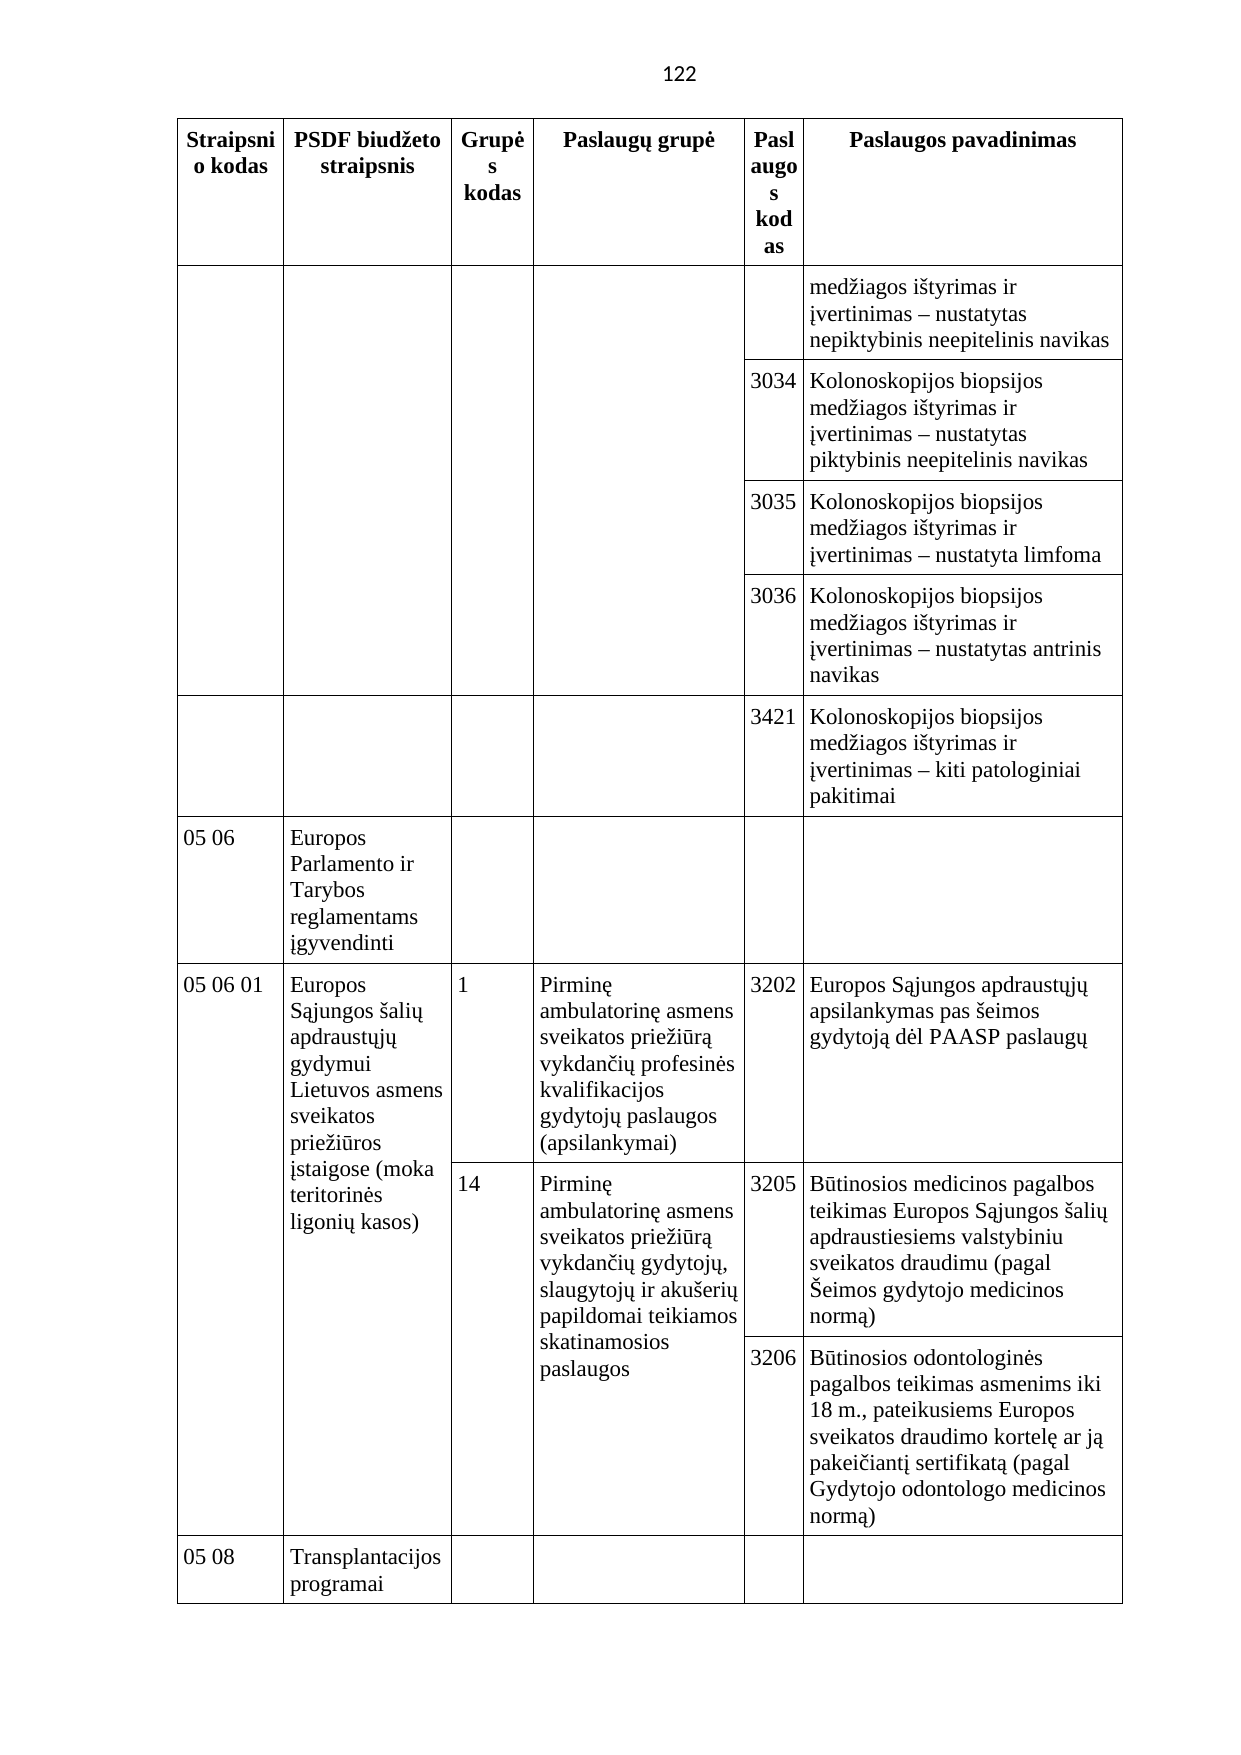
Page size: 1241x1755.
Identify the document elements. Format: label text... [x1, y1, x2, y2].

table_cell [452, 574, 533, 695]
table_cell [284, 480, 451, 574]
table_cell Pirminę ambulatorinę asmens sveikatos priežiūrą vykdančių gydytojų, slaugytojų ir akušerių papildomai teikiamos skatinamosios paslaugos [534, 1163, 744, 1535]
table_cell [745, 266, 803, 359]
table_cell 3034 [745, 360, 803, 480]
table_cell [745, 817, 803, 962]
table_header Straipsnio kodas [178, 119, 283, 265]
table_cell Europos Sąjungos apdraustųjų apsilankymas pas šeimos gydytoją dėl PAASP paslaugų [804, 964, 1122, 1162]
table_cell Kolonoskopijos biopsijos medžiagos ištyrimas ir įvertinimas – nustatytas piktybinis neepitelinis navikas [804, 360, 1122, 480]
table_cell Europos Sąjungos šalių apdraustųjų gydymui Lietuvos asmens sveikatos priežiūros įstaigose (moka teritorinės ligonių kasos) [284, 964, 451, 1535]
table_header Grupės kodas [452, 119, 533, 265]
table_cell 3036 [745, 575, 803, 695]
table_cell Kolonoskopijos biopsijos medžiagos ištyrimas ir įvertinimas – nustatyta limfoma [804, 481, 1122, 574]
table_cell [804, 817, 1122, 962]
table_cell [284, 696, 451, 816]
table_cell [534, 359, 744, 480]
table_cell Kolonoskopijos biopsijos medžiagos ištyrimas ir įvertinimas – kiti patologiniai pakitimai [804, 696, 1122, 816]
table_cell medžiagos ištyrimas ir įvertinimas – nustatytas nepiktybinis neepitelinis navikas [804, 266, 1122, 359]
table_header Paslaugos pavadinimas [804, 119, 1122, 265]
table_cell 14 [452, 1163, 533, 1535]
table_cell 1 [452, 964, 533, 1162]
table_cell [452, 359, 533, 480]
table_cell [534, 480, 744, 574]
table_cell [452, 480, 533, 574]
table_cell 05 06 [178, 817, 283, 962]
table_cell 3035 [745, 481, 803, 574]
table_cell [178, 359, 283, 480]
table_cell [178, 574, 283, 695]
table_cell 05 06 01 [178, 964, 283, 1535]
table_cell [745, 1536, 803, 1603]
table_cell [452, 266, 533, 359]
table_cell 05 08 [178, 1536, 283, 1603]
table_cell [178, 696, 283, 816]
table_cell [284, 266, 451, 359]
table_cell Būtinosios medicinos pagalbos teikimas Europos Sąjungos šalių apdraustiesiems valstybiniu sveikatos draudimu (pagal Šeimos gydytojo medicinos normą) [804, 1163, 1122, 1336]
table_cell [534, 1536, 744, 1603]
table_cell [452, 1536, 533, 1603]
table_header Paslaugos kodas [745, 119, 803, 265]
table_cell Transplantacijos programai [284, 1536, 451, 1603]
table_cell Būtinosios odontologinės pagalbos teikimas asmenims iki 18 m., pateikusiems Europos sveikatos draudimo kortelę ar ją pakeičiantį sertifikatą (pagal Gydytojo odontologo medicinos normą) [804, 1337, 1122, 1535]
table_cell [178, 480, 283, 574]
table_cell [452, 696, 533, 816]
table_cell Europos Parlamento ir Tarybos reglamentams įgyvendinti [284, 817, 451, 962]
table_cell [178, 266, 283, 359]
table_cell Kolonoskopijos biopsijos medžiagos ištyrimas ir įvertinimas – nustatytas antrinis navikas [804, 575, 1122, 695]
table_header PSDF biudžeto straipsnis [284, 119, 451, 265]
table_cell 3206 [745, 1337, 803, 1535]
table_cell [284, 574, 451, 695]
table_cell [534, 817, 744, 962]
table_cell 3421 [745, 696, 803, 816]
table_cell 3202 [745, 964, 803, 1162]
table_cell [284, 359, 451, 480]
table_cell [534, 574, 744, 695]
table_cell 3205 [745, 1163, 803, 1336]
table_cell [534, 696, 744, 816]
table_cell Pirminę ambulatorinę asmens sveikatos priežiūrą vykdančių profesinės kvalifikacijos gydytojų paslaugos (apsilankymai) [534, 964, 744, 1162]
table_cell [534, 266, 744, 359]
table_header Paslaugų grupė [534, 119, 744, 265]
table_cell [452, 817, 533, 962]
table_cell [804, 1536, 1122, 1603]
